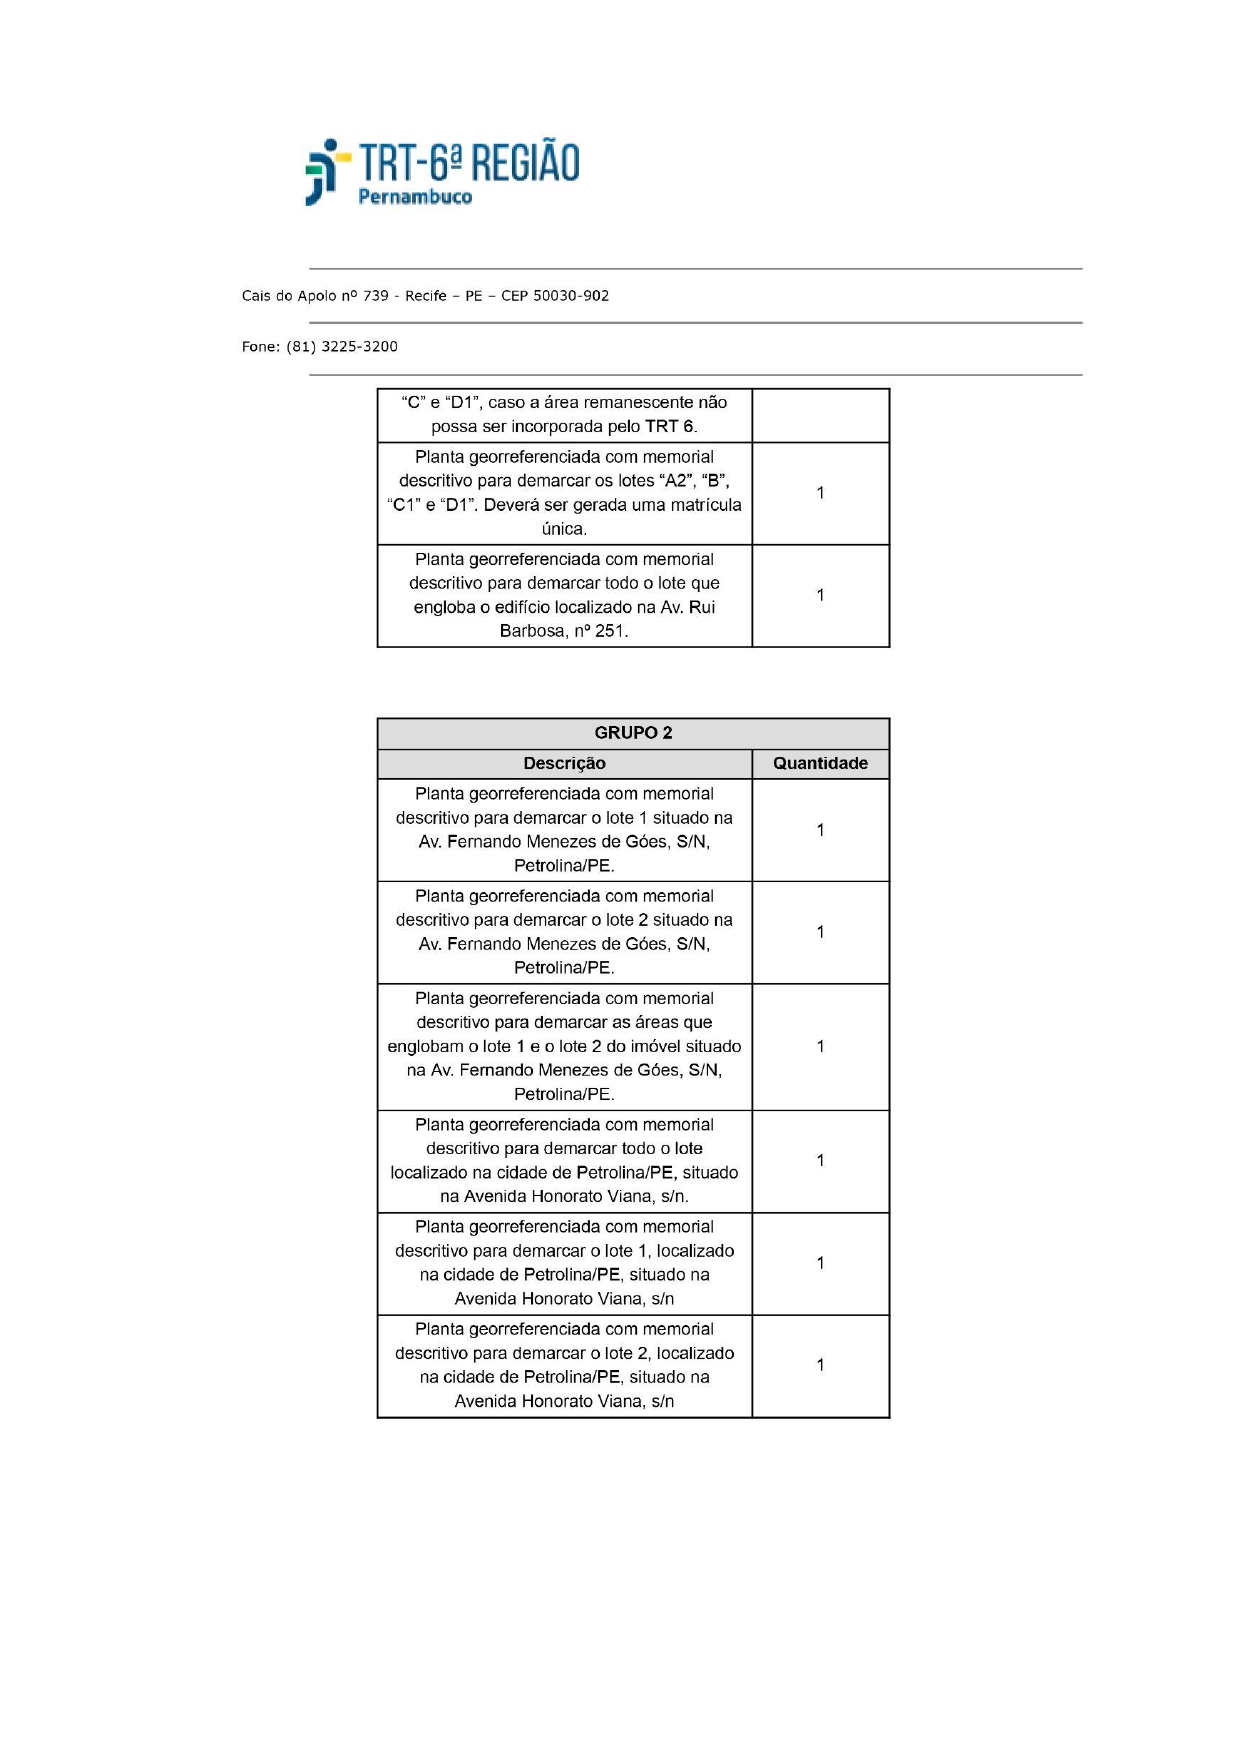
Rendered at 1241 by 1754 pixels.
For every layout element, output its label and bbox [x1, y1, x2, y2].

picture [118, 63, 1152, 1524]
